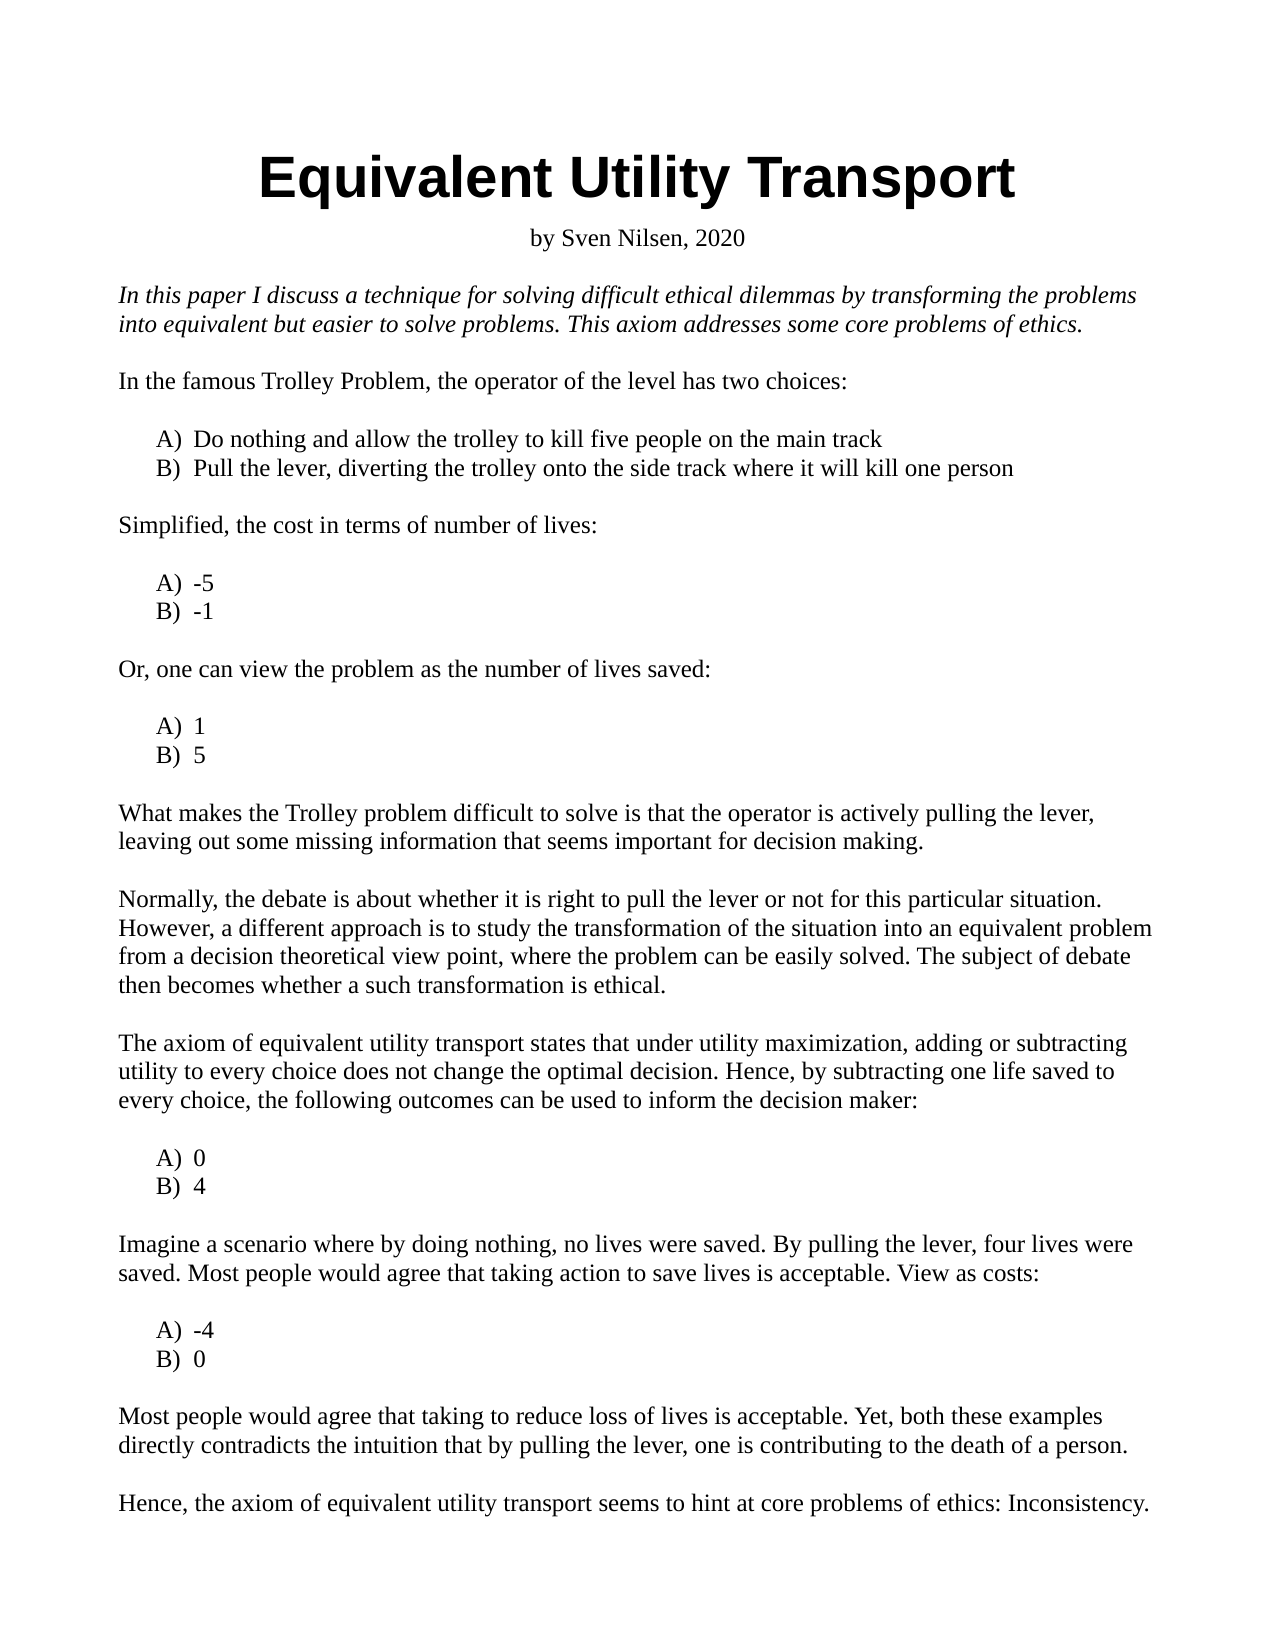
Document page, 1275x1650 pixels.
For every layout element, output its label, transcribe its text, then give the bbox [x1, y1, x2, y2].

title Equivalent Utility Transport [118, 143, 1157, 210]
text In this paper I discuss a technique for solving difficult ethical dilemmas by transforming the problems into equivalent but easier to solve problems. This axiom addresses some core problems of ethics. [118, 280, 1157, 338]
list 4 [156, 1171, 1157, 1200]
text by Sven Nilsen, 2020 [118, 223, 1157, 251]
text In the famous Trolley Problem, the operator of the level has two choices: [118, 366, 1157, 395]
text Imagine a scenario where by doing nothing, no lives were saved. By pulling the lever, four lives were saved. Most people would agree that taking action to save lives is acceptable. View as costs: [118, 1229, 1157, 1286]
text Simplified, the cost in terms of number of lives: [118, 510, 1157, 539]
list -5 [156, 568, 1157, 596]
list Pull the lever, diverting the trolley onto the side track where it will kill one person [156, 453, 1157, 481]
list Do nothing and allow the trolley to kill five people on the main track [156, 424, 1157, 453]
list 0 [156, 1143, 1157, 1171]
list 1 [156, 711, 1157, 740]
text Normally, the debate is about whether it is right to pull the lever or not for this particular situation. However, a different approach is to study the transformation of the situation into an equivalent problem from a decision theoretical view point, where the problem can be easily solved. The subject of debate then becomes whether a such transformation is ethical. [118, 884, 1157, 999]
text Most people would agree that taking to reduce loss of lives is acceptable. Yet, both these examples directly contradicts the intuition that by pulling the lever, one is contributing to the death of a person. [118, 1401, 1157, 1459]
list -4 [156, 1315, 1157, 1344]
list 5 [156, 740, 1157, 769]
list -1 [156, 596, 1157, 625]
text What makes the Trolley problem difficult to solve is that the operator is actively pulling the lever, leaving out some missing information that seems important for decision making. [118, 798, 1157, 855]
list 0 [156, 1344, 1157, 1373]
text The axiom of equivalent utility transport states that under utility maximization, adding or subtracting utility to every choice does not change the optimal decision. Hence, by subtracting one life saved to every choice, the following outcomes can be used to inform the decision maker: [118, 1028, 1157, 1114]
text Hence, the axiom of equivalent utility transport seems to hint at core problems of ethics: Inconsistency. [118, 1488, 1157, 1516]
text Or, one can view the problem as the number of lives saved: [118, 654, 1157, 683]
